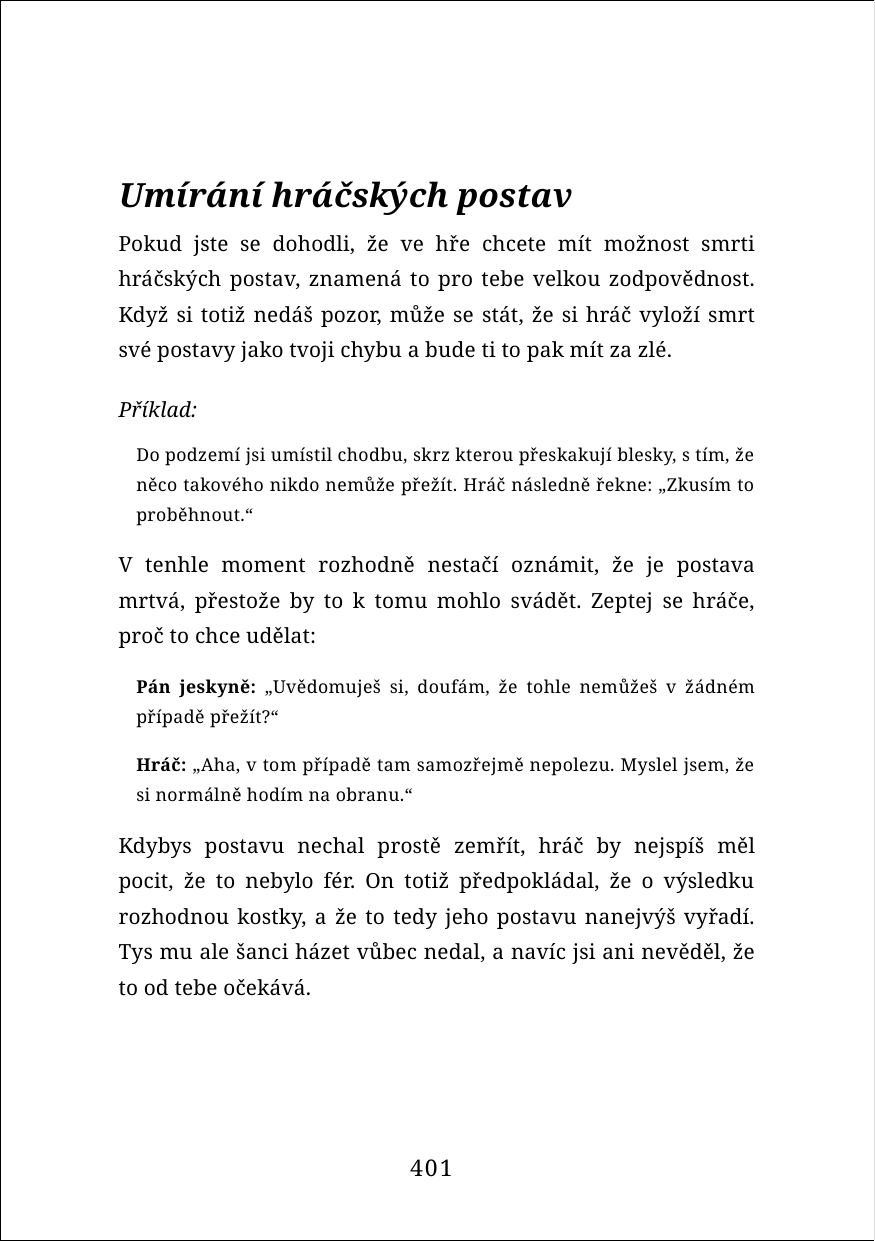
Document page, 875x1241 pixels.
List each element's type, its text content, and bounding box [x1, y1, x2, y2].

text Kdybys postavu nechal prostě zemřít, hráč by nejspíš měl pocit, že to nebylo fér. On totiž předpokládal, že o výsledku rozhodnou kostky, a že to tedy jeho postavu nanejvýš vyřadí. Tys mu ale šanci házet vůbec nedal, a navíc jsi ani nevěděl, že to od tebe očekává. [118, 831, 756, 1001]
text V tenhle moment rozhodně nestačí oznámit, že je postava mrtvá, přestože by to k tomu mohlo svádět. Zeptej se hráče, proč to chce udělat: [118, 550, 756, 650]
text Hráč: „Aha, v tom případě tam samozřejmě nepolezu. Myslel jsem, že si normálně hodím na obranu.“ [136, 753, 756, 807]
text Pokud jste se dohodli, že ve hře chcete mít možnost smrti hráčských postav, znamená to pro tebe velkou zodpovědnost. Když si totiž nedáš pozor, může se stát, že si hráč vyloží smrt své postavy jako tvoji chybu a bude ti to pak mít za zlé. [118, 229, 756, 364]
subtitle Umírání hráčských postav [118, 172, 756, 217]
text Do podzemí jsi umístil chodbu, skrz kterou přeskakují blesky, s tím, že něco takového nikdo nemůže přežít. Hráč následně řekne: „Zkusím to proběhnout.“ [136, 442, 756, 527]
text Příklad: [118, 395, 756, 423]
text Pán jeskyně: „Uvědomuješ si, doufám, že tohle nemůžeš v žádném případě přežít?“ [136, 674, 756, 729]
